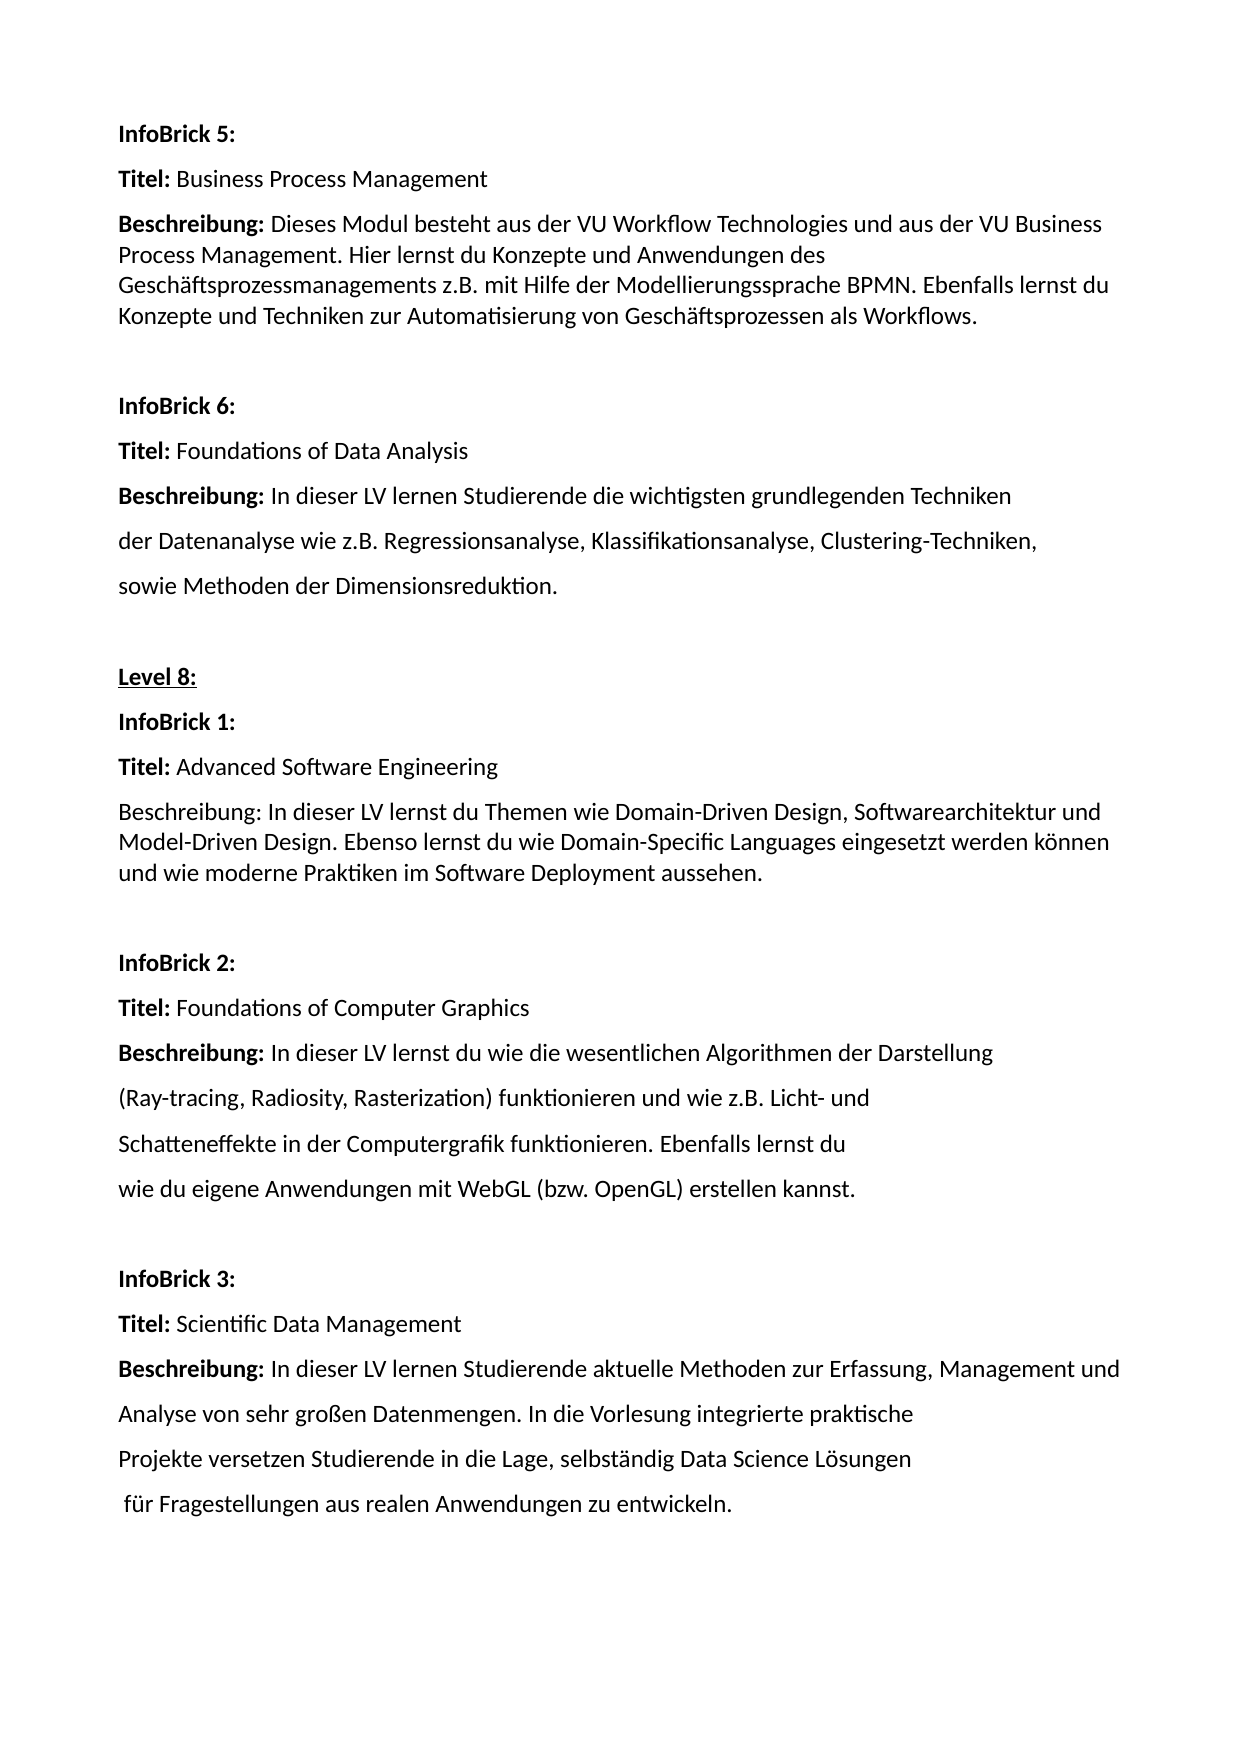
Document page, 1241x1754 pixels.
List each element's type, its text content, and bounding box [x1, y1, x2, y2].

text Projekte versetzen Studierende in die Lage, selbständig Data Science Lösungen [118, 1443, 1122, 1474]
text Titel: Foundations of Computer Graphics [118, 992, 1122, 1023]
text InfoBrick 1: [118, 706, 1122, 736]
text Level 8: [118, 661, 1122, 691]
text InfoBrick 6: [118, 390, 1122, 421]
text InfoBrick 3: [118, 1263, 1122, 1293]
text Titel: Advanced Software Engineering [118, 751, 1122, 781]
text Titel: Business Process Management [118, 163, 1122, 194]
text Beschreibung: In dieser LV lernst du Themen wie Domain-Driven Design, Softwarearchitektur und Model-Driven Design. Ebenso lernst du wie Domain-Specific Languages eingesetzt werden können und wie moderne Praktiken im Software Deployment aussehen. [118, 796, 1122, 888]
text InfoBrick 5: [118, 118, 1122, 149]
text InfoBrick 2: [118, 947, 1122, 978]
text Schatteneffekte in der Computergrafik funktionieren. Ebenfalls lernst du [118, 1128, 1122, 1158]
text für Fragestellungen aus realen Anwendungen zu entwickeln. [118, 1488, 1122, 1519]
text Beschreibung: In dieser LV lernst du wie die wesentlichen Algorithmen der Darstellung [118, 1037, 1122, 1068]
text Beschreibung: Dieses Modul besteht aus der VU Workflow Technologies und aus der VU Business Process Management. Hier lernst du Konzepte und Anwendungen des Geschäftsprozessmanagements z.B. mit Hilfe der Modellierungssprache BPMN. Ebenfalls lernst du Konzepte und Techniken zur Automatisierung von Geschäftsprozessen als Workflows. [118, 208, 1122, 330]
text (Ray-tracing, Radiosity, Rasterization) funktionieren und wie z.B. Licht- und [118, 1083, 1122, 1113]
text der Datenanalyse wie z.B. Regressionsanalyse, Klassifikationsanalyse, Clustering-Techniken, [118, 525, 1122, 556]
text wie du eigene Anwendungen mit WebGL (bzw. OpenGL) erstellen kannst. [118, 1173, 1122, 1203]
text Beschreibung: In dieser LV lernen Studierende die wichtigsten grundlegenden Techniken [118, 480, 1122, 511]
text Analyse von sehr großen Datenmengen. In die Vorlesung integrierte praktische [118, 1398, 1122, 1429]
text sowie Methoden der Dimensionsreduktion. [118, 571, 1122, 601]
text Titel: Foundations of Data Analysis [118, 435, 1122, 466]
text Titel: Scientific Data Management [118, 1308, 1122, 1339]
text Beschreibung: In dieser LV lernen Studierende aktuelle Methoden zur Erfassung, Management und [118, 1353, 1122, 1384]
